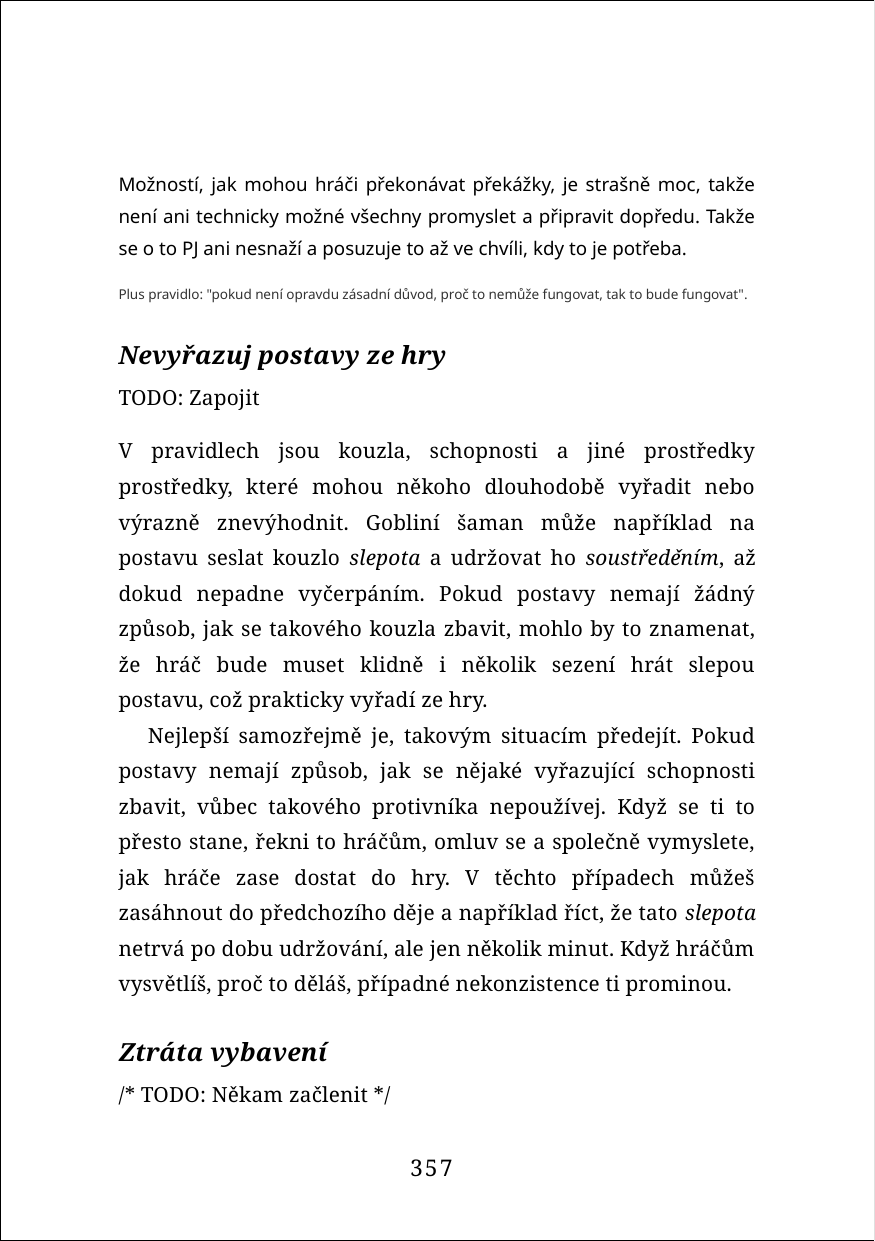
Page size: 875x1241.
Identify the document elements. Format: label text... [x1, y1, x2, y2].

subtitle Ztráta vybavení [118, 1034, 756, 1068]
text Možností, jak mohou hráči překonávat překážky, je strašně moc, takže není ani technicky možné všechny promyslet a připravit dopředu. Takže se o to PJ ani nesnaží a posuzuje to až ve chvíli, kdy to je potřeba. [118, 172, 756, 261]
text Plus pravidlo: "pokud není opravdu zásadní důvod, proč to nemůže fungovat, tak to bude fungovat". [118, 285, 756, 303]
text /* TODO: Někam začlenit */ [118, 1080, 756, 1109]
text V pravidlech jsou kouzla, schopnosti a jiné prostředky prostředky, které mohou někoho dlouhodobě vyřadit nebo výrazně znevýhodnit. Gobliní šaman může například na postavu seslat kouzlo slepota a udržovat ho soustředěním, až dokud nepadne vyčerpáním. Pokud postavy nemají žádný způsob, jak se takového kouzla zbavit, mohlo by to znamenat, že hráč bude muset klidně i několik sezení hrát slepou postavu, což prakticky vyřadí ze hry. Nejlepší samozřejmě je, takovým situacím předejít. Pokud postavy nemají způsob, jak se nějaké vyřazující schopnosti zbavit, vůbec takového protivníka nepoužívej. Když se ti to přesto stane, řekni to hráčům, omluv se a společně vymyslete, jak hráče zase dostat do hry. V těchto případech můžeš zasáhnout do předchozího děje a například říct, že tato slepota netrvá po dobu udržování, ale jen několik minut. Když hráčům vysvětlíš, proč to děláš, případné nekonzistence ti prominou. [118, 437, 756, 998]
text TODO: Zapojit [118, 383, 756, 412]
subtitle Nevyřazuj postavy ze hry [118, 337, 756, 372]
